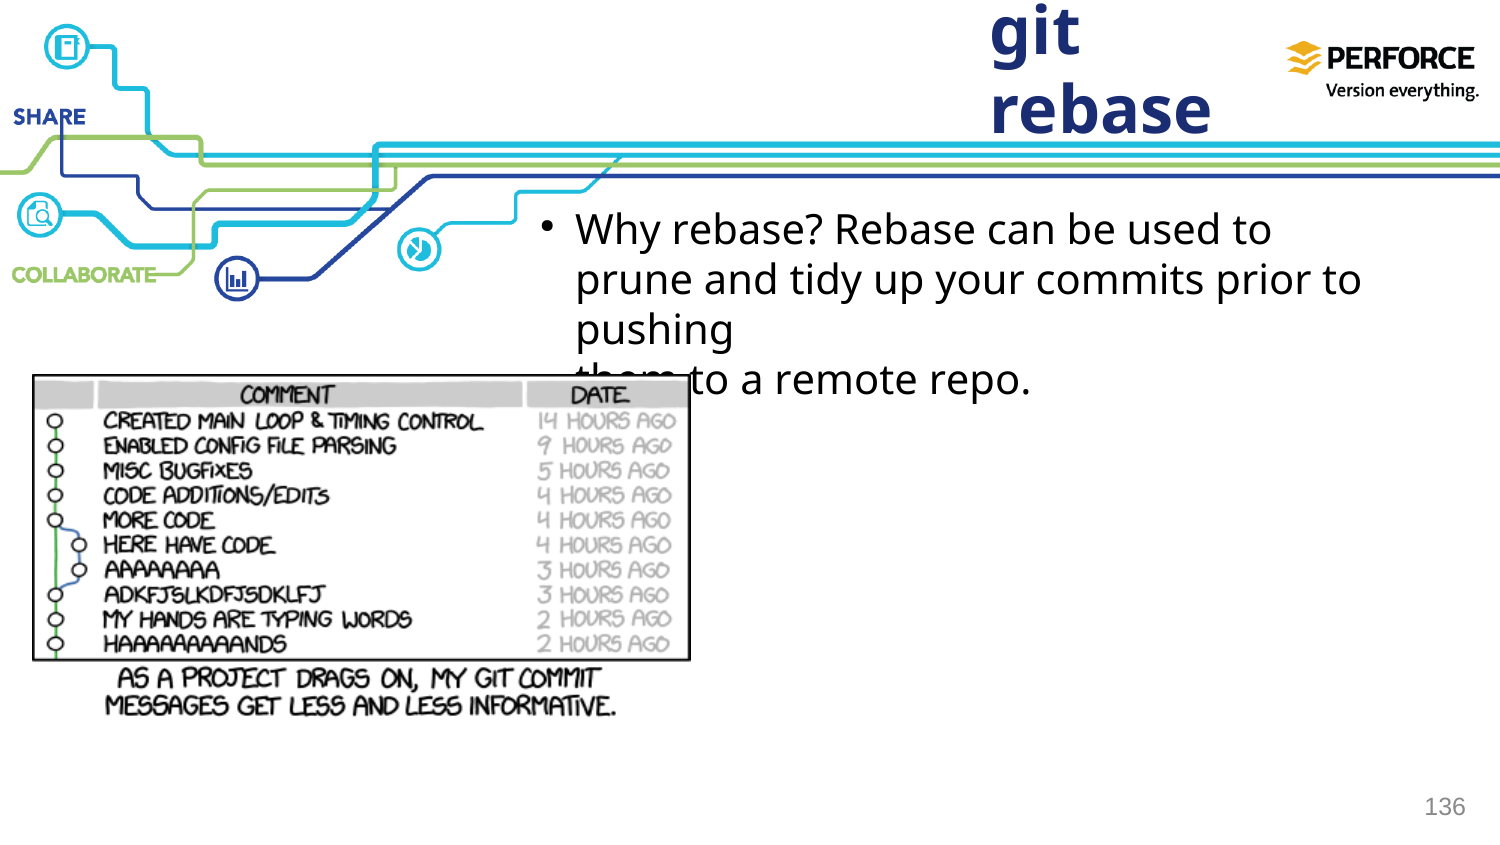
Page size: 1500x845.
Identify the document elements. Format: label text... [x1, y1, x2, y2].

picture [0, 0, 1500, 845]
text_box Why rebase? Rebase can be used to prune and tidy up your commits prior to pushing them to a remote repo. [525, 195, 1398, 410]
title git rebase [975, 0, 1321, 195]
text_box [1131, 782, 1482, 828]
